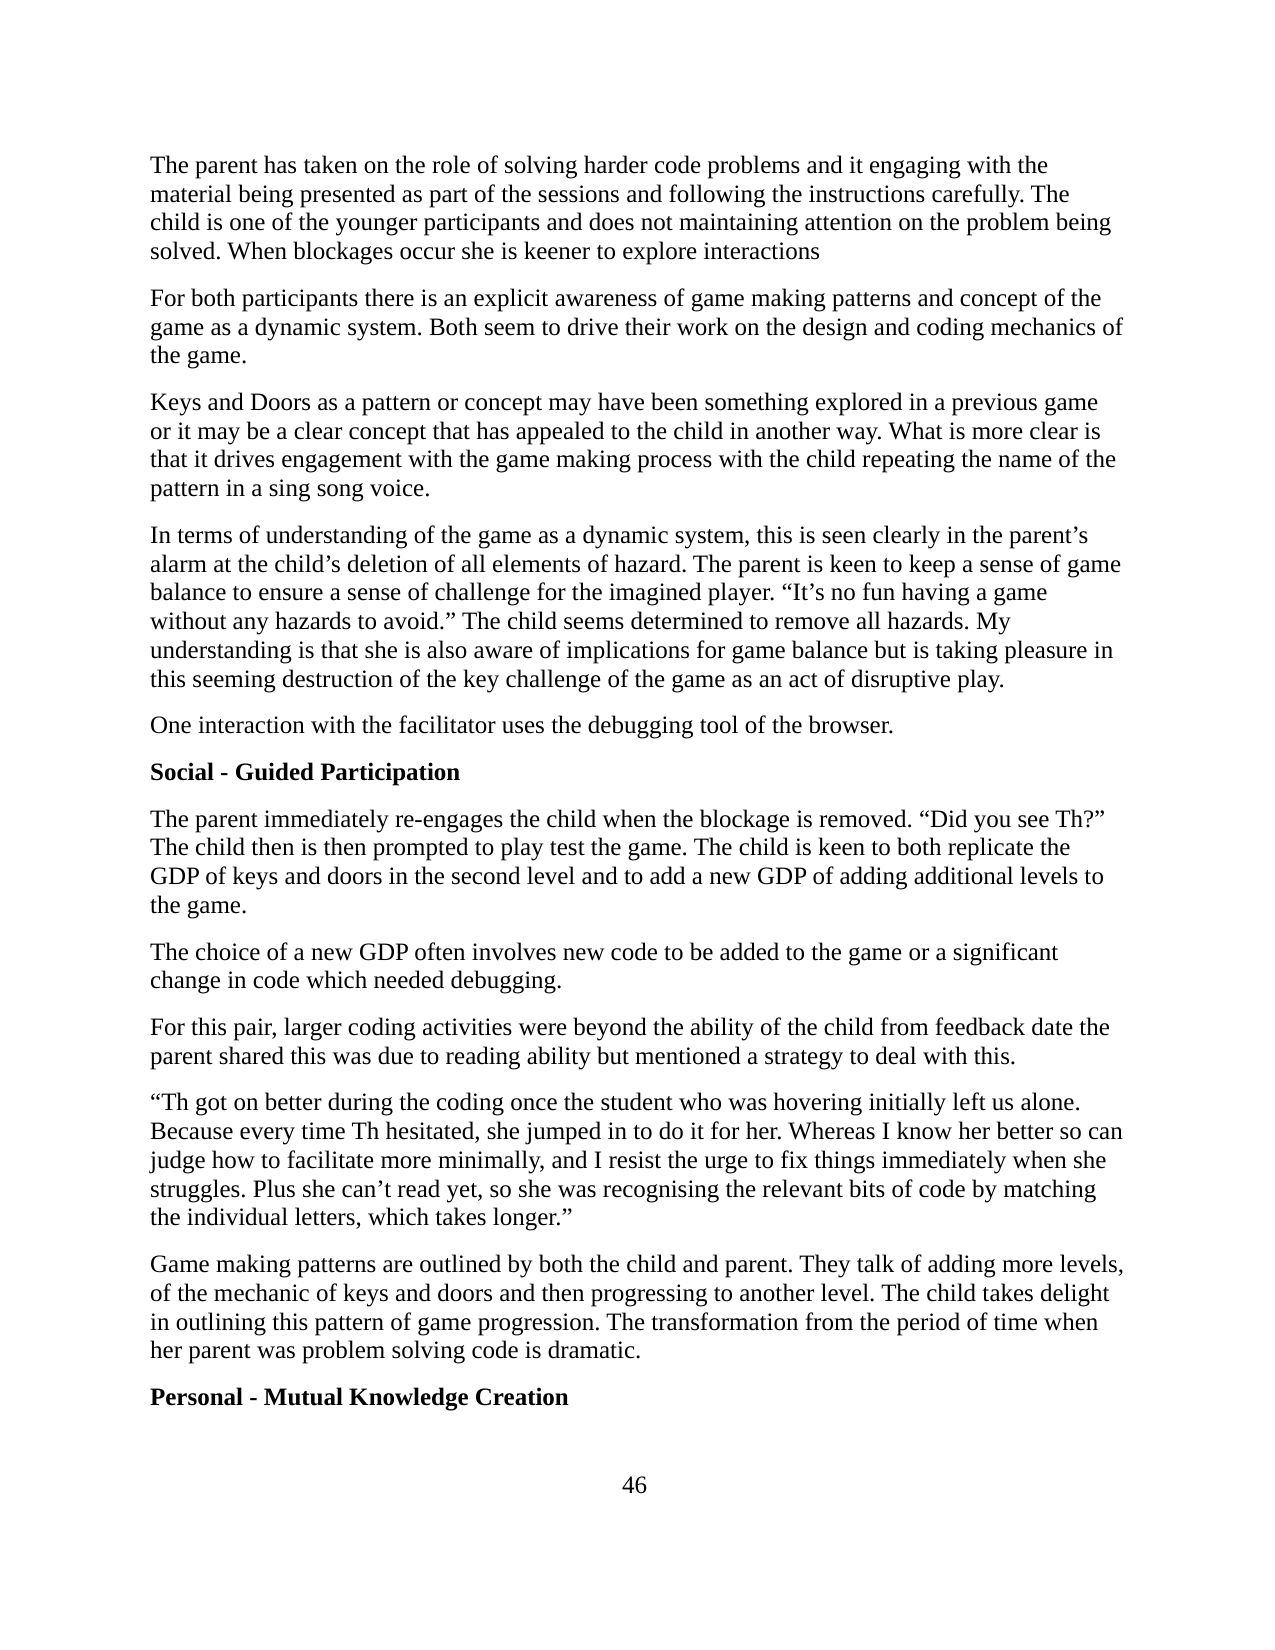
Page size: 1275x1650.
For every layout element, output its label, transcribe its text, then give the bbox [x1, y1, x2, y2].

text In terms of understanding of the game as a dynamic system, this is seen clearly in the parent’s alarm at the child’s deletion of all elements of hazard. The parent is keen to keep a sense of game balance to ensure a sense of challenge for the imagined player. “It’s no fun having a game without any hazards to avoid.” The child seems determined to remove all hazards. My understanding is that she is also aware of implications for game balance but is taking pleasure in this seeming destruction of the key challenge of the game as an act of disruptive play. [150, 520, 1125, 692]
text Keys and Doors as a pattern or concept may have been something explored in a previous game or it may be a clear concept that has appealed to the child in another way. What is more clear is that it drives engagement with the game making process with the child repeating the name of the pattern in a sing song voice. [150, 387, 1125, 502]
text “Th got on better during the coding once the student who was hovering initially left us alone. Because every time Th hesitated, she jumped in to do it for her. Whereas I know her better so can judge how to facilitate more minimally, and I resist the urge to fix things immediately when she struggles. Plus she can’t read yet, so she was recognising the relevant bits of code by matching the individual letters, which takes longer.” [150, 1087, 1125, 1231]
text Social - Guided Participation [150, 757, 1125, 786]
text Personal - Mutual Knowledge Creation [150, 1382, 1125, 1411]
text For this pair, larger coding activities were beyond the ability of the child from feedback date the parent shared this was due to reading ability but mentioned a strategy to deal with this. [150, 1012, 1125, 1069]
text The parent immediately re-engages the child when the blockage is removed. “Did you see Th?” The child then is then prompted to play test the game. The child is keen to both replicate the GDP of keys and doors in the second level and to add a new GDP of adding additional levels to the game. [150, 804, 1125, 919]
text For both participants there is an explicit awareness of game making patterns and concept of the game as a dynamic system. Both seem to drive their work on the design and coding mechanics of the game. [150, 283, 1125, 369]
text The parent has taken on the role of solving harder code problems and it engaging with the material being presented as part of the sessions and following the instructions carefully. The child is one of the younger participants and does not maintaining attention on the problem being solved. When blockages occur she is keener to explore interactions [150, 150, 1125, 265]
text The choice of a new GDP often involves new code to be added to the game or a significant change in code which needed debugging. [150, 937, 1125, 994]
text One interaction with the facilitator uses the debugging tool of the browser. [150, 710, 1125, 739]
text Game making patterns are outlined by both the child and parent. They talk of adding more levels, of the mechanic of keys and doors and then progressing to another level. The child takes delight in outlining this pattern of game progression. The transformation from the period of time when her parent was problem solving code is dramatic. [150, 1249, 1125, 1364]
